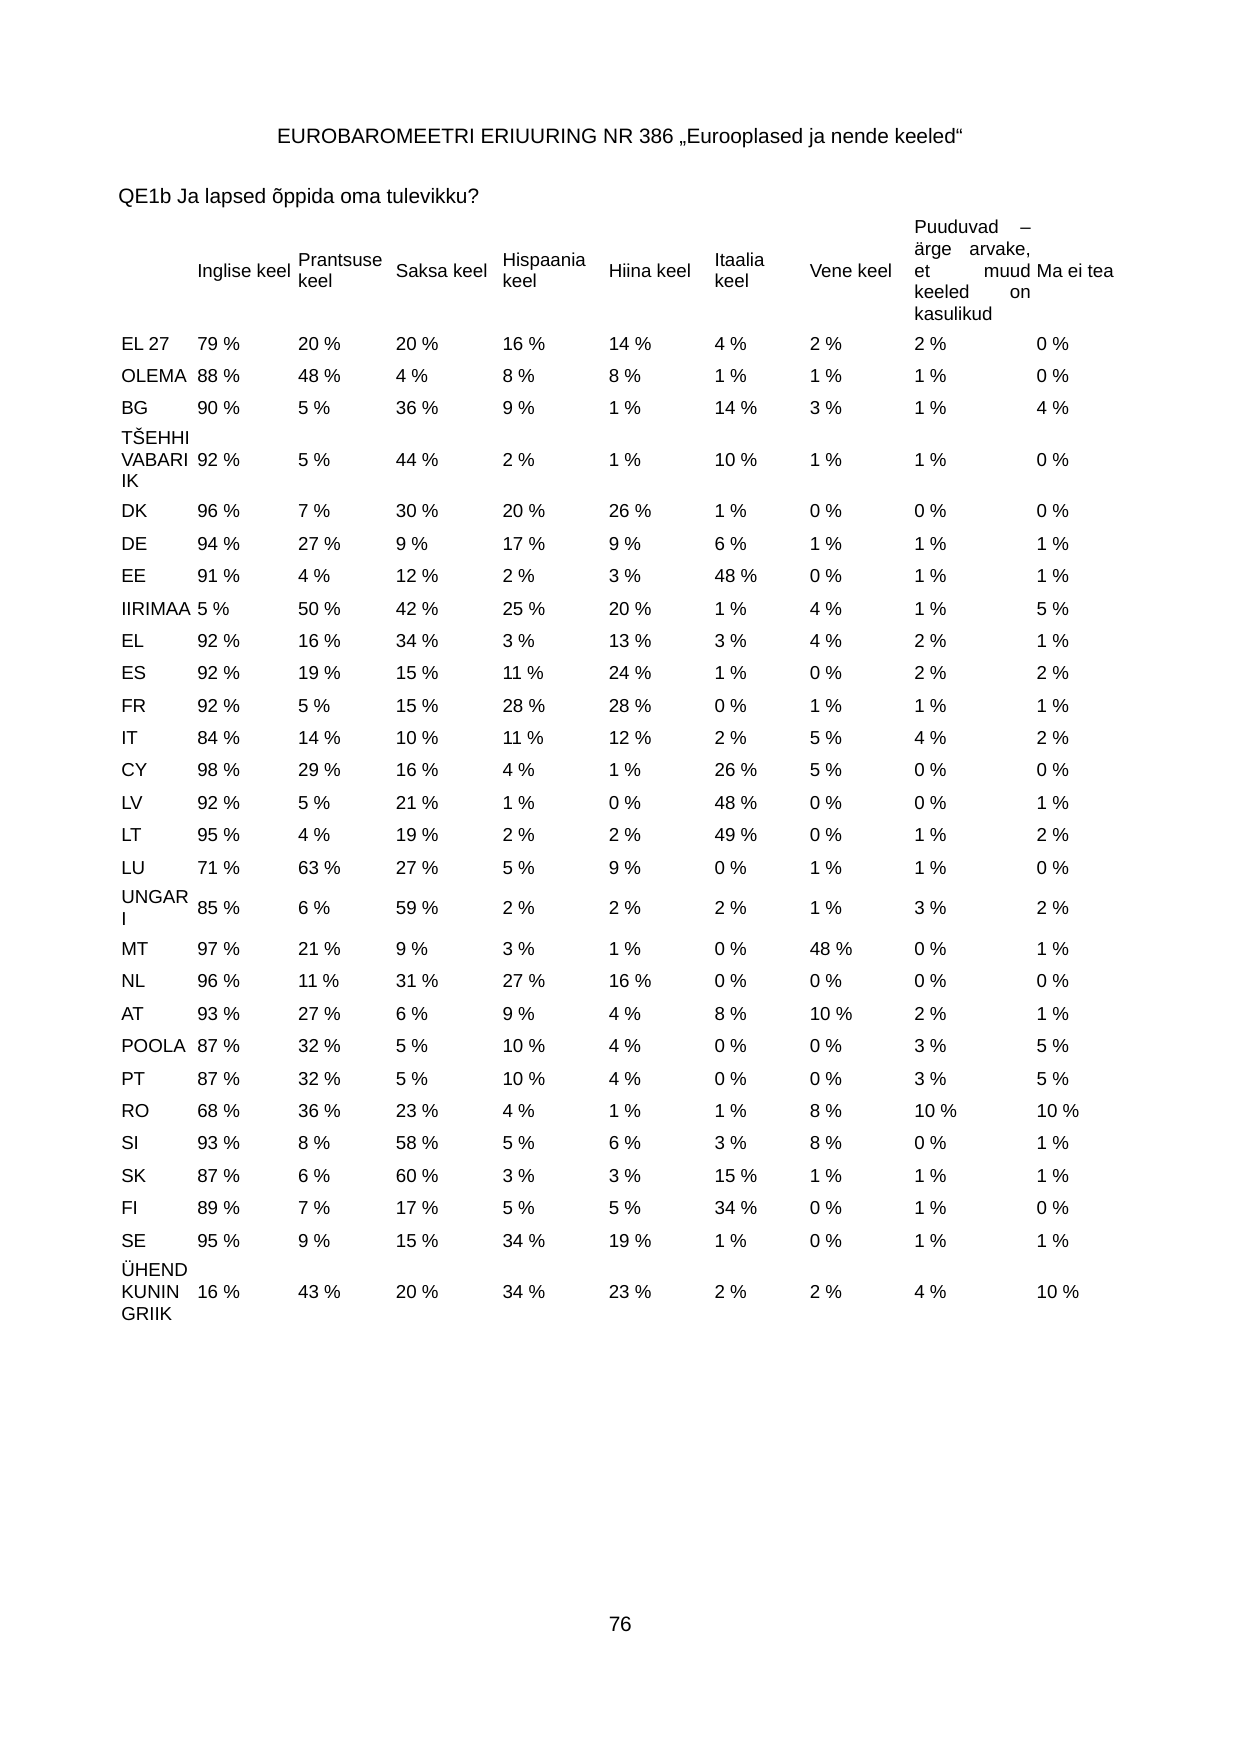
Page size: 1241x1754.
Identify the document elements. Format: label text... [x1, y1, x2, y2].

table_cell 27 % [295, 997, 393, 1029]
table_cell 1 % [807, 884, 911, 932]
table_cell 5 % [807, 754, 911, 786]
table_cell 6 % [295, 884, 393, 932]
table_cell 20 % [393, 1256, 499, 1327]
table_cell 3 % [499, 1159, 606, 1192]
table_cell 0 % [911, 965, 1033, 997]
table_cell 0 % [807, 965, 911, 997]
table_cell 10 % [393, 721, 499, 754]
table_cell 93 % [194, 1127, 295, 1159]
table_cell 88 % [194, 359, 295, 392]
table_cell 48 % [711, 560, 807, 592]
table_cell 0 % [807, 495, 911, 527]
table_cell 91 % [194, 560, 295, 592]
table_header Inglise keel [194, 213, 295, 327]
table_cell 96 % [194, 965, 295, 997]
table_cell 5 % [295, 392, 393, 424]
table_cell 63 % [295, 851, 393, 883]
table_cell EE [118, 560, 194, 592]
table_cell 19 % [295, 657, 393, 689]
table_cell 1 % [807, 1159, 911, 1192]
table_cell 0 % [911, 933, 1033, 965]
table_cell 0 % [1034, 495, 1122, 527]
table_cell 0 % [1034, 1192, 1122, 1224]
table_cell 0 % [807, 1224, 911, 1256]
table_cell 34 % [711, 1192, 807, 1224]
table_cell 1 % [606, 754, 711, 786]
table_cell 3 % [807, 392, 911, 424]
table_cell 44 % [393, 424, 499, 495]
table_cell 27 % [295, 527, 393, 559]
table_cell LV [118, 786, 194, 819]
table_cell 71 % [194, 851, 295, 883]
table_cell 3 % [606, 1159, 711, 1192]
table_cell 15 % [393, 689, 499, 721]
table_cell BG [118, 392, 194, 424]
table_cell 5 % [1034, 1062, 1122, 1094]
table_cell 1 % [911, 819, 1033, 851]
table_cell SK [118, 1159, 194, 1192]
table_cell 4 % [393, 359, 499, 392]
table_cell 0 % [807, 819, 911, 851]
table_cell 2 % [711, 721, 807, 754]
table_cell 1 % [711, 657, 807, 689]
table_cell 2 % [499, 560, 606, 592]
table_cell 11 % [499, 657, 606, 689]
table_cell 2 % [807, 1256, 911, 1327]
table_cell 5 % [295, 786, 393, 819]
table_cell 0 % [1034, 965, 1122, 997]
table_cell 12 % [393, 560, 499, 592]
table_cell 4 % [807, 624, 911, 657]
table_cell 1 % [606, 424, 711, 495]
table_cell 0 % [807, 1062, 911, 1094]
table_cell 1 % [807, 851, 911, 883]
table_cell EL [118, 624, 194, 657]
table_cell 1 % [606, 392, 711, 424]
table_cell 23 % [393, 1094, 499, 1127]
table_cell 0 % [807, 560, 911, 592]
table_cell 11 % [499, 721, 606, 754]
table_cell 2 % [606, 819, 711, 851]
table_cell 1 % [711, 495, 807, 527]
table_cell FI [118, 1192, 194, 1224]
table_cell 16 % [499, 327, 606, 359]
table_cell 34 % [499, 1256, 606, 1327]
table_cell 1 % [606, 1094, 711, 1127]
table_cell 5 % [295, 689, 393, 721]
table_cell EL 27 [118, 327, 194, 359]
table_cell 31 % [393, 965, 499, 997]
table_cell 1 % [807, 359, 911, 392]
table_cell 0 % [911, 786, 1033, 819]
table_cell 0 % [711, 965, 807, 997]
table_cell POOLA [118, 1030, 194, 1062]
table_cell 68 % [194, 1094, 295, 1127]
table_cell 20 % [295, 327, 393, 359]
table_cell 1 % [911, 592, 1033, 624]
table_cell CY [118, 754, 194, 786]
table_cell 48 % [807, 933, 911, 965]
table_cell 0 % [1034, 851, 1122, 883]
table_cell 48 % [711, 786, 807, 819]
table_cell 4 % [606, 1062, 711, 1094]
table_cell ES [118, 657, 194, 689]
table_cell 4 % [1034, 392, 1122, 424]
table_cell 3 % [911, 1062, 1033, 1094]
table_cell 8 % [711, 997, 807, 1029]
table_cell NL [118, 965, 194, 997]
table_cell 16 % [606, 965, 711, 997]
table_cell UNGARI [118, 884, 194, 932]
table_cell 0 % [911, 1127, 1033, 1159]
table_cell 5 % [1034, 592, 1122, 624]
table_cell 36 % [295, 1094, 393, 1127]
table_cell 1 % [711, 592, 807, 624]
table_cell OLEMA [118, 359, 194, 392]
table_cell 1 % [1034, 560, 1122, 592]
table_cell 10 % [1034, 1256, 1122, 1327]
table_cell 0 % [807, 786, 911, 819]
table_cell LU [118, 851, 194, 883]
table_cell 1 % [911, 1192, 1033, 1224]
table_cell 96 % [194, 495, 295, 527]
table_cell 0 % [1034, 327, 1122, 359]
table_cell 2 % [606, 884, 711, 932]
table_cell 8 % [807, 1094, 911, 1127]
table_cell 4 % [295, 819, 393, 851]
table_cell 0 % [807, 1030, 911, 1062]
table_cell 9 % [606, 527, 711, 559]
table_cell 10 % [499, 1030, 606, 1062]
table_cell 6 % [295, 1159, 393, 1192]
table_cell 4 % [911, 1256, 1033, 1327]
table_cell 95 % [194, 1224, 295, 1256]
table_cell 10 % [711, 424, 807, 495]
table_cell 12 % [606, 721, 711, 754]
table_cell 20 % [393, 327, 499, 359]
table_cell 42 % [393, 592, 499, 624]
table_cell 29 % [295, 754, 393, 786]
table_cell 14 % [295, 721, 393, 754]
table_cell 10 % [911, 1094, 1033, 1127]
table_cell 3 % [499, 933, 606, 965]
table_cell 8 % [606, 359, 711, 392]
table_cell IT [118, 721, 194, 754]
table_cell 5 % [194, 592, 295, 624]
table_cell 3 % [911, 884, 1033, 932]
table_cell 9 % [499, 997, 606, 1029]
table_cell 28 % [606, 689, 711, 721]
table_cell PT [118, 1062, 194, 1094]
table_cell 1 % [1034, 997, 1122, 1029]
table_cell 0 % [711, 1062, 807, 1094]
table_cell ÜHENDKUNINGRIIK [118, 1256, 194, 1327]
table_cell 3 % [499, 624, 606, 657]
table_cell 0 % [711, 933, 807, 965]
table_cell 10 % [499, 1062, 606, 1094]
table_cell SI [118, 1127, 194, 1159]
table_cell 17 % [393, 1192, 499, 1224]
table_cell 2 % [711, 884, 807, 932]
table_cell 26 % [606, 495, 711, 527]
table_cell 4 % [807, 592, 911, 624]
table_cell 2 % [911, 657, 1033, 689]
table_cell 1 % [711, 359, 807, 392]
table_cell 95 % [194, 819, 295, 851]
table_cell 0 % [711, 851, 807, 883]
table_header Puuduvad – ärge arvake, et muud keeled on kasulikud [911, 213, 1033, 327]
table_cell 1 % [911, 1224, 1033, 1256]
table_cell 2 % [1034, 657, 1122, 689]
table_cell 1 % [911, 359, 1033, 392]
table_cell 43 % [295, 1256, 393, 1327]
table_cell 15 % [711, 1159, 807, 1192]
table_cell 23 % [606, 1256, 711, 1327]
table_cell 1 % [1034, 624, 1122, 657]
table_cell 1 % [911, 424, 1033, 495]
table_cell 15 % [393, 1224, 499, 1256]
table_cell IIRIMAA [118, 592, 194, 624]
table_header Hispaania keel [499, 213, 606, 327]
table_cell DE [118, 527, 194, 559]
table_cell 27 % [393, 851, 499, 883]
table_cell 1 % [1034, 786, 1122, 819]
table_cell 4 % [499, 1094, 606, 1127]
table_cell 0 % [807, 1192, 911, 1224]
table_cell 2 % [499, 424, 606, 495]
table_cell 6 % [393, 997, 499, 1029]
table_cell 94 % [194, 527, 295, 559]
table_cell 3 % [911, 1030, 1033, 1062]
table_cell 48 % [295, 359, 393, 392]
table_cell 8 % [807, 1127, 911, 1159]
table_cell 1 % [911, 1159, 1033, 1192]
table_cell 87 % [194, 1062, 295, 1094]
table_cell 0 % [606, 786, 711, 819]
table_cell 89 % [194, 1192, 295, 1224]
table_cell 36 % [393, 392, 499, 424]
table_cell 1 % [911, 851, 1033, 883]
table_cell 5 % [393, 1062, 499, 1094]
table_cell 13 % [606, 624, 711, 657]
table_cell 58 % [393, 1127, 499, 1159]
table_cell 1 % [1034, 1159, 1122, 1192]
table_cell 2 % [1034, 884, 1122, 932]
table_cell 2 % [807, 327, 911, 359]
table_cell 1 % [807, 527, 911, 559]
table_cell 1 % [911, 527, 1033, 559]
table_cell 1 % [1034, 1127, 1122, 1159]
table_cell 32 % [295, 1062, 393, 1094]
table_cell 2 % [911, 624, 1033, 657]
table_cell AT [118, 997, 194, 1029]
table_cell 0 % [911, 495, 1033, 527]
table_cell 1 % [499, 786, 606, 819]
table_cell 1 % [1034, 933, 1122, 965]
table_cell 87 % [194, 1159, 295, 1192]
table_cell 24 % [606, 657, 711, 689]
table_header Saksa keel [393, 213, 499, 327]
table_header Itaalia keel [711, 213, 807, 327]
table_cell 4 % [911, 721, 1033, 754]
table_cell 4 % [606, 997, 711, 1029]
table_cell 1 % [911, 689, 1033, 721]
table_cell 79 % [194, 327, 295, 359]
table_cell 5 % [807, 721, 911, 754]
table_cell 1 % [1034, 689, 1122, 721]
table_cell 9 % [606, 851, 711, 883]
table_cell 92 % [194, 624, 295, 657]
table_header Vene keel [807, 213, 911, 327]
table_cell 92 % [194, 689, 295, 721]
table_cell 1 % [911, 392, 1033, 424]
table_cell 0 % [1034, 359, 1122, 392]
table_cell 32 % [295, 1030, 393, 1062]
table_cell 30 % [393, 495, 499, 527]
table_cell 59 % [393, 884, 499, 932]
table_cell 4 % [295, 560, 393, 592]
table_cell 0 % [711, 1030, 807, 1062]
table_cell 8 % [295, 1127, 393, 1159]
table_cell 85 % [194, 884, 295, 932]
table_cell 84 % [194, 721, 295, 754]
table_cell 10 % [1034, 1094, 1122, 1127]
table_cell 3 % [606, 560, 711, 592]
table_cell 21 % [393, 786, 499, 819]
table_cell 50 % [295, 592, 393, 624]
table_header [118, 213, 194, 327]
table_cell 92 % [194, 786, 295, 819]
table_cell FR [118, 689, 194, 721]
table_cell 20 % [499, 495, 606, 527]
table_cell LT [118, 819, 194, 851]
table_cell 0 % [1034, 754, 1122, 786]
table_cell 2 % [499, 819, 606, 851]
table_cell 5 % [499, 1127, 606, 1159]
table_cell 3 % [711, 624, 807, 657]
table_cell 8 % [499, 359, 606, 392]
table_cell 9 % [295, 1224, 393, 1256]
table_cell 1 % [807, 689, 911, 721]
table_cell 9 % [393, 933, 499, 965]
table_cell 98 % [194, 754, 295, 786]
table_cell 5 % [499, 851, 606, 883]
table_cell 1 % [807, 424, 911, 495]
table_cell 14 % [711, 392, 807, 424]
table_cell 1 % [1034, 1224, 1122, 1256]
table_cell 5 % [499, 1192, 606, 1224]
table_cell 0 % [1034, 424, 1122, 495]
table_cell 60 % [393, 1159, 499, 1192]
table_cell 1 % [711, 1224, 807, 1256]
table_cell 16 % [393, 754, 499, 786]
table_cell 27 % [499, 965, 606, 997]
table_cell 49 % [711, 819, 807, 851]
table_cell 1 % [606, 933, 711, 965]
table_cell 92 % [194, 657, 295, 689]
table_cell 0 % [711, 689, 807, 721]
table_cell 6 % [711, 527, 807, 559]
table_cell 97 % [194, 933, 295, 965]
table_cell 4 % [711, 327, 807, 359]
table_cell 5 % [393, 1030, 499, 1062]
table_cell SE [118, 1224, 194, 1256]
table_cell 5 % [295, 424, 393, 495]
table_cell 15 % [393, 657, 499, 689]
table_cell 26 % [711, 754, 807, 786]
table_cell 2 % [1034, 721, 1122, 754]
table_cell 5 % [606, 1192, 711, 1224]
table_cell 4 % [606, 1030, 711, 1062]
table_cell 0 % [911, 754, 1033, 786]
table_cell 28 % [499, 689, 606, 721]
table_cell 21 % [295, 933, 393, 965]
table_cell 1 % [911, 560, 1033, 592]
table_cell 17 % [499, 527, 606, 559]
table_cell RO [118, 1094, 194, 1127]
table_cell TŠEHHI VABARIIK [118, 424, 194, 495]
table_cell 2 % [499, 884, 606, 932]
table_cell MT [118, 933, 194, 965]
table_header Ma ei tea [1034, 213, 1122, 327]
table_cell 34 % [499, 1224, 606, 1256]
table_cell 7 % [295, 495, 393, 527]
table_cell 14 % [606, 327, 711, 359]
table_cell 5 % [1034, 1030, 1122, 1062]
table_cell 2 % [911, 997, 1033, 1029]
table_cell 92 % [194, 424, 295, 495]
table_cell 11 % [295, 965, 393, 997]
table_cell 90 % [194, 392, 295, 424]
table_cell 9 % [499, 392, 606, 424]
table_cell 19 % [393, 819, 499, 851]
table_cell 6 % [606, 1127, 711, 1159]
table_cell 2 % [711, 1256, 807, 1327]
table_cell 16 % [194, 1256, 295, 1327]
table_cell 34 % [393, 624, 499, 657]
table_cell 9 % [393, 527, 499, 559]
table_cell 7 % [295, 1192, 393, 1224]
table_cell 93 % [194, 997, 295, 1029]
table_cell 25 % [499, 592, 606, 624]
table_cell 1 % [1034, 527, 1122, 559]
table_cell 4 % [499, 754, 606, 786]
table_cell 2 % [1034, 819, 1122, 851]
table_cell DK [118, 495, 194, 527]
table_header Hiina keel [606, 213, 711, 327]
table_cell 16 % [295, 624, 393, 657]
table_cell 2 % [911, 327, 1033, 359]
table_cell 10 % [807, 997, 911, 1029]
table_cell 19 % [606, 1224, 711, 1256]
table_cell 3 % [711, 1127, 807, 1159]
table_cell 1 % [711, 1094, 807, 1127]
table_cell 87 % [194, 1030, 295, 1062]
text QE1b Ja lapsed õppida oma tulevikku? [118, 183, 1122, 207]
table_cell 0 % [807, 657, 911, 689]
table_header Prantsuse keel [295, 213, 393, 327]
table_cell 20 % [606, 592, 711, 624]
